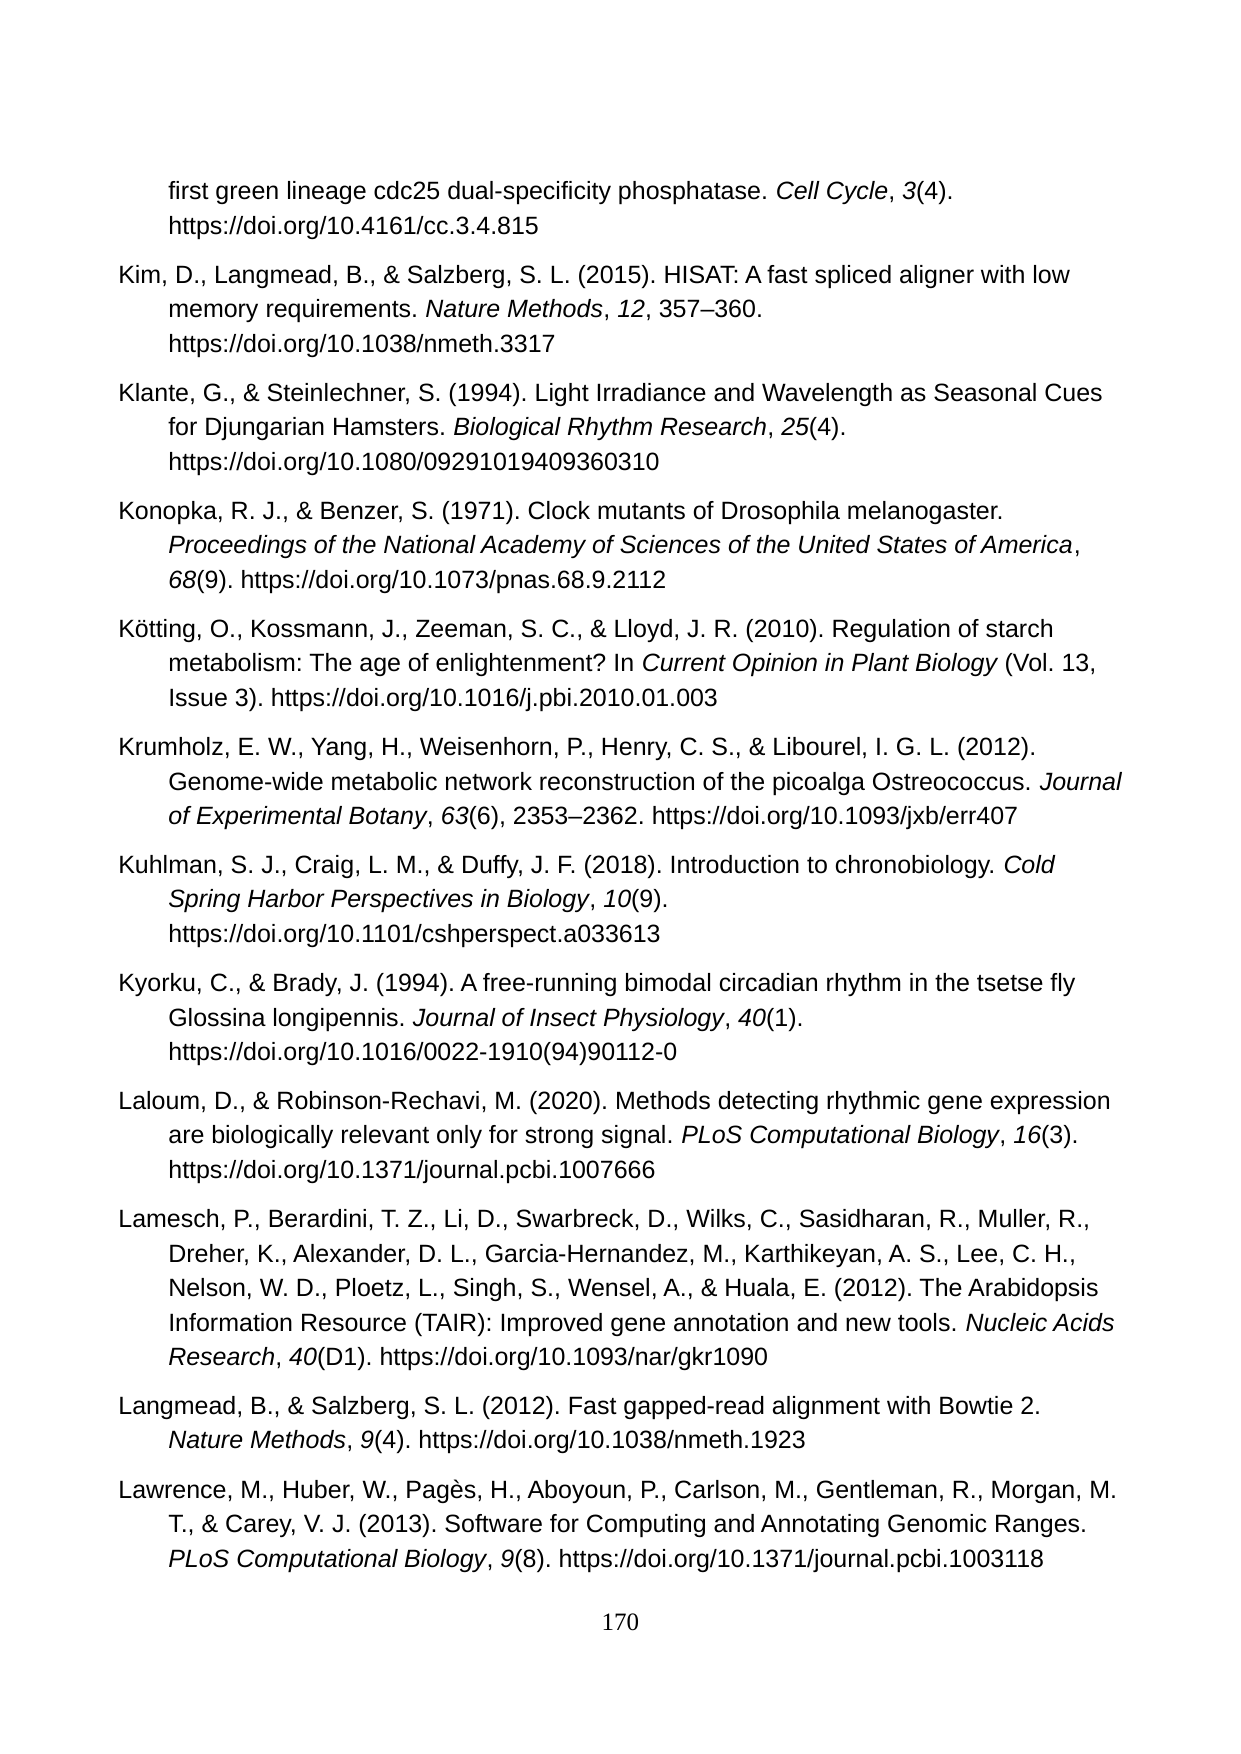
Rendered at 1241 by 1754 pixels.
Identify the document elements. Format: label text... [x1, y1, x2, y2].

text Lawrence, M., Huber, W., Pagès, H., Aboyoun, P., Carlson, M., Gentleman, R., Morgan, M. T., & Carey, V. J. (2013). Software for Computing and Annotating Genomic Ranges. PLoS Computational Biology, 9(8). https://doi.org/10.1371/journal.pcbi.1003118 [118, 1474, 1122, 1572]
text Kötting, O., Kossmann, J., Zeeman, S. C., & Lloyd, J. R. (2010). Regulation of starch metabolism: The age of enlightenment? In Current Opinion in Plant Biology (Vol. 13, Issue 3). https://doi.org/10.1016/j.pbi.2010.01.003 [118, 614, 1122, 712]
text Lamesch, P., Berardini, T. Z., Li, D., Swarbreck, D., Wilks, C., Sasidharan, R., Muller, R., Dreher, K., Alexander, D. L., Garcia-Hernandez, M., Karthikeyan, A. S., Lee, C. H., Nelson, W. D., Ploetz, L., Singh, S., Wensel, A., & Huala, E. (2012). The Arabidopsis Information Resource (TAIR): Improved gene annotation and new tools. Nucleic Acids Research, 40(D1). https://doi.org/10.1093/nar/gkr1090 [118, 1204, 1122, 1371]
text first green lineage cdc25 dual-specificity phosphatase. Cell Cycle, 3(4). https://doi.org/10.4161/cc.3.4.815 [118, 176, 1122, 239]
text Konopka, R. J., & Benzer, S. (1971). Clock mutants of Drosophila melanogaster. Proceedings of the National Academy of Sciences of the United States of America, 68(9). https://doi.org/10.1073/pnas.68.9.2112 [118, 496, 1122, 594]
text Kyorku, C., & Brady, J. (1994). A free-running bimodal circadian rhythm in the tsetse fly Glossina longipennis. Journal of Insect Physiology, 40(1). https://doi.org/10.1016/0022-1910(94)90112-0 [118, 968, 1122, 1066]
text Krumholz, E. W., Yang, H., Weisenhorn, P., Henry, C. S., & Libourel, I. G. L. (2012). Genome-wide metabolic network reconstruction of the picoalga Ostreococcus. Journal of Experimental Botany, 63(6), 2353–2362. https://doi.org/10.1093/jxb/err407 [118, 732, 1122, 830]
text Laloum, D., & Robinson-Rechavi, M. (2020). Methods detecting rhythmic gene expression are biologically relevant only for strong signal. PLoS Computational Biology, 16(3). https://doi.org/10.1371/journal.pcbi.1007666 [118, 1086, 1122, 1184]
text Kuhlman, S. J., Craig, L. M., & Duffy, J. F. (2018). Introduction to chronobiology. Cold Spring Harbor Perspectives in Biology, 10(9). https://doi.org/10.1101/cshperspect.a033613 [118, 850, 1122, 948]
text Langmead, B., & Salzberg, S. L. (2012). Fast gapped-read alignment with Bowtie 2. Nature Methods, 9(4). https://doi.org/10.1038/nmeth.1923 [118, 1391, 1122, 1454]
text Kim, D., Langmead, B., & Salzberg, S. L. (2015). HISAT: A fast spliced aligner with low memory requirements. Nature Methods, 12, 357–360. https://doi.org/10.1038/nmeth.3317 [118, 260, 1122, 358]
text Klante, G., & Steinlechner, S. (1994). Light Irradiance and Wavelength as Seasonal Cues for Djungarian Hamsters. Biological Rhythm Research, 25(4). https://doi.org/10.1080/09291019409360310 [118, 378, 1122, 476]
